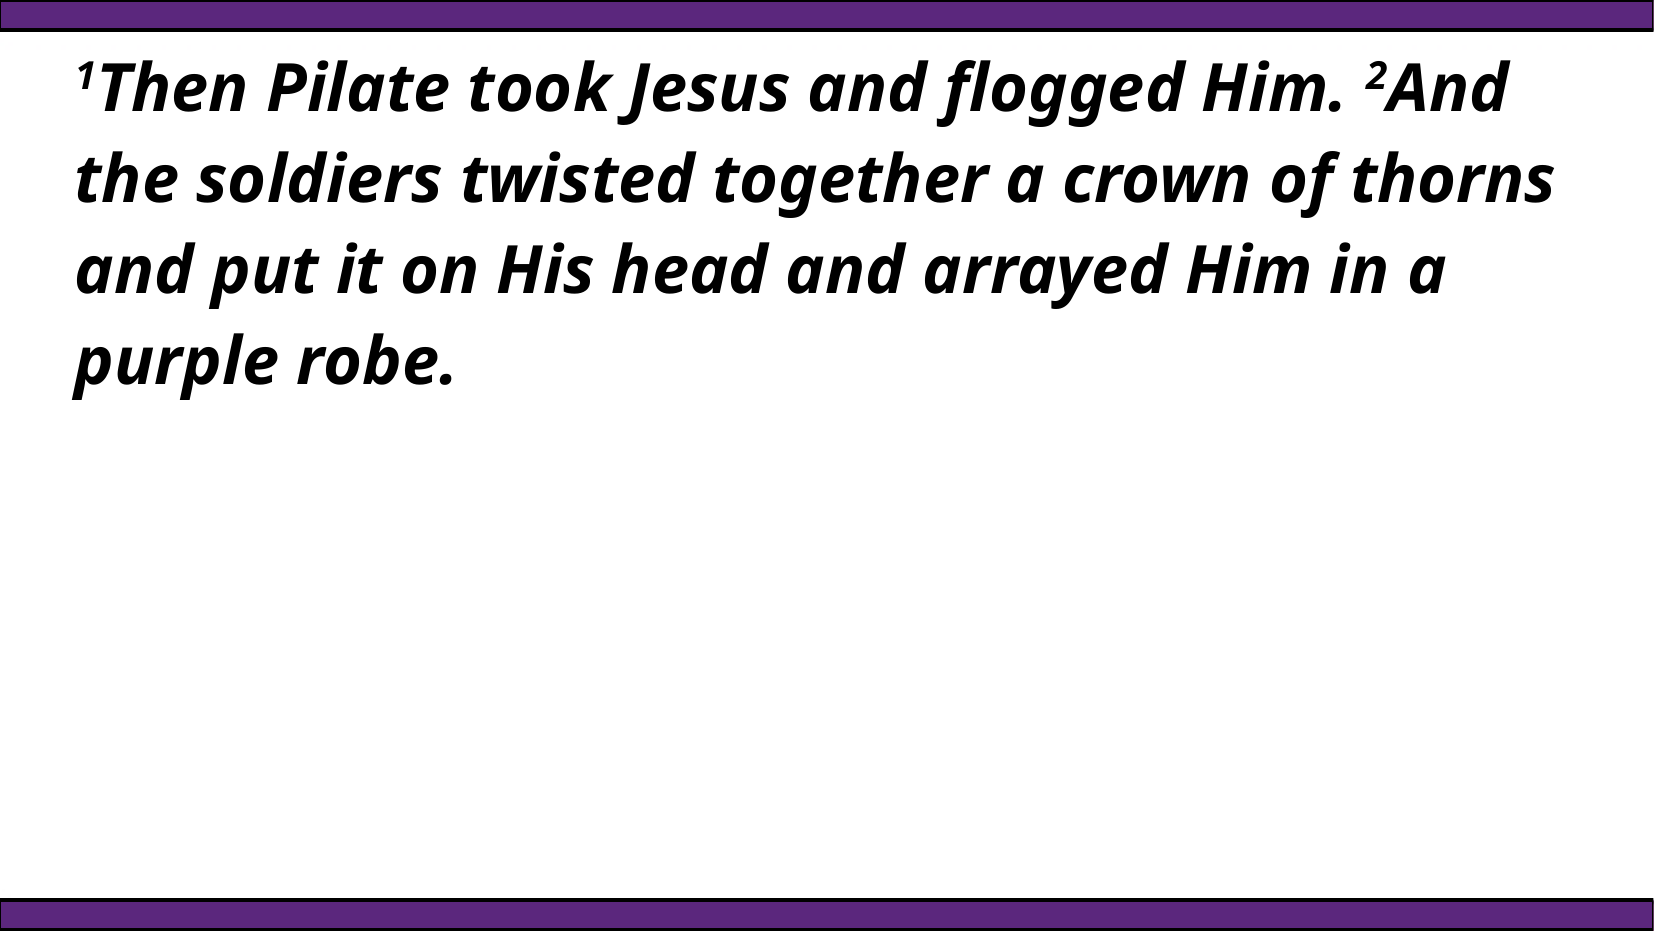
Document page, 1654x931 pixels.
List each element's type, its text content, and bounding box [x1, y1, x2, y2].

picture [0, 31, 1654, 900]
text_box [0, 0, 1654, 31]
text_box 1Then Pilate took Jesus and flogged Him. 2And the soldiers twisted together a crown of thorns and put it on His head and arrayed Him in a purple robe. [60, 33, 1606, 403]
text_box [0, 900, 1654, 931]
